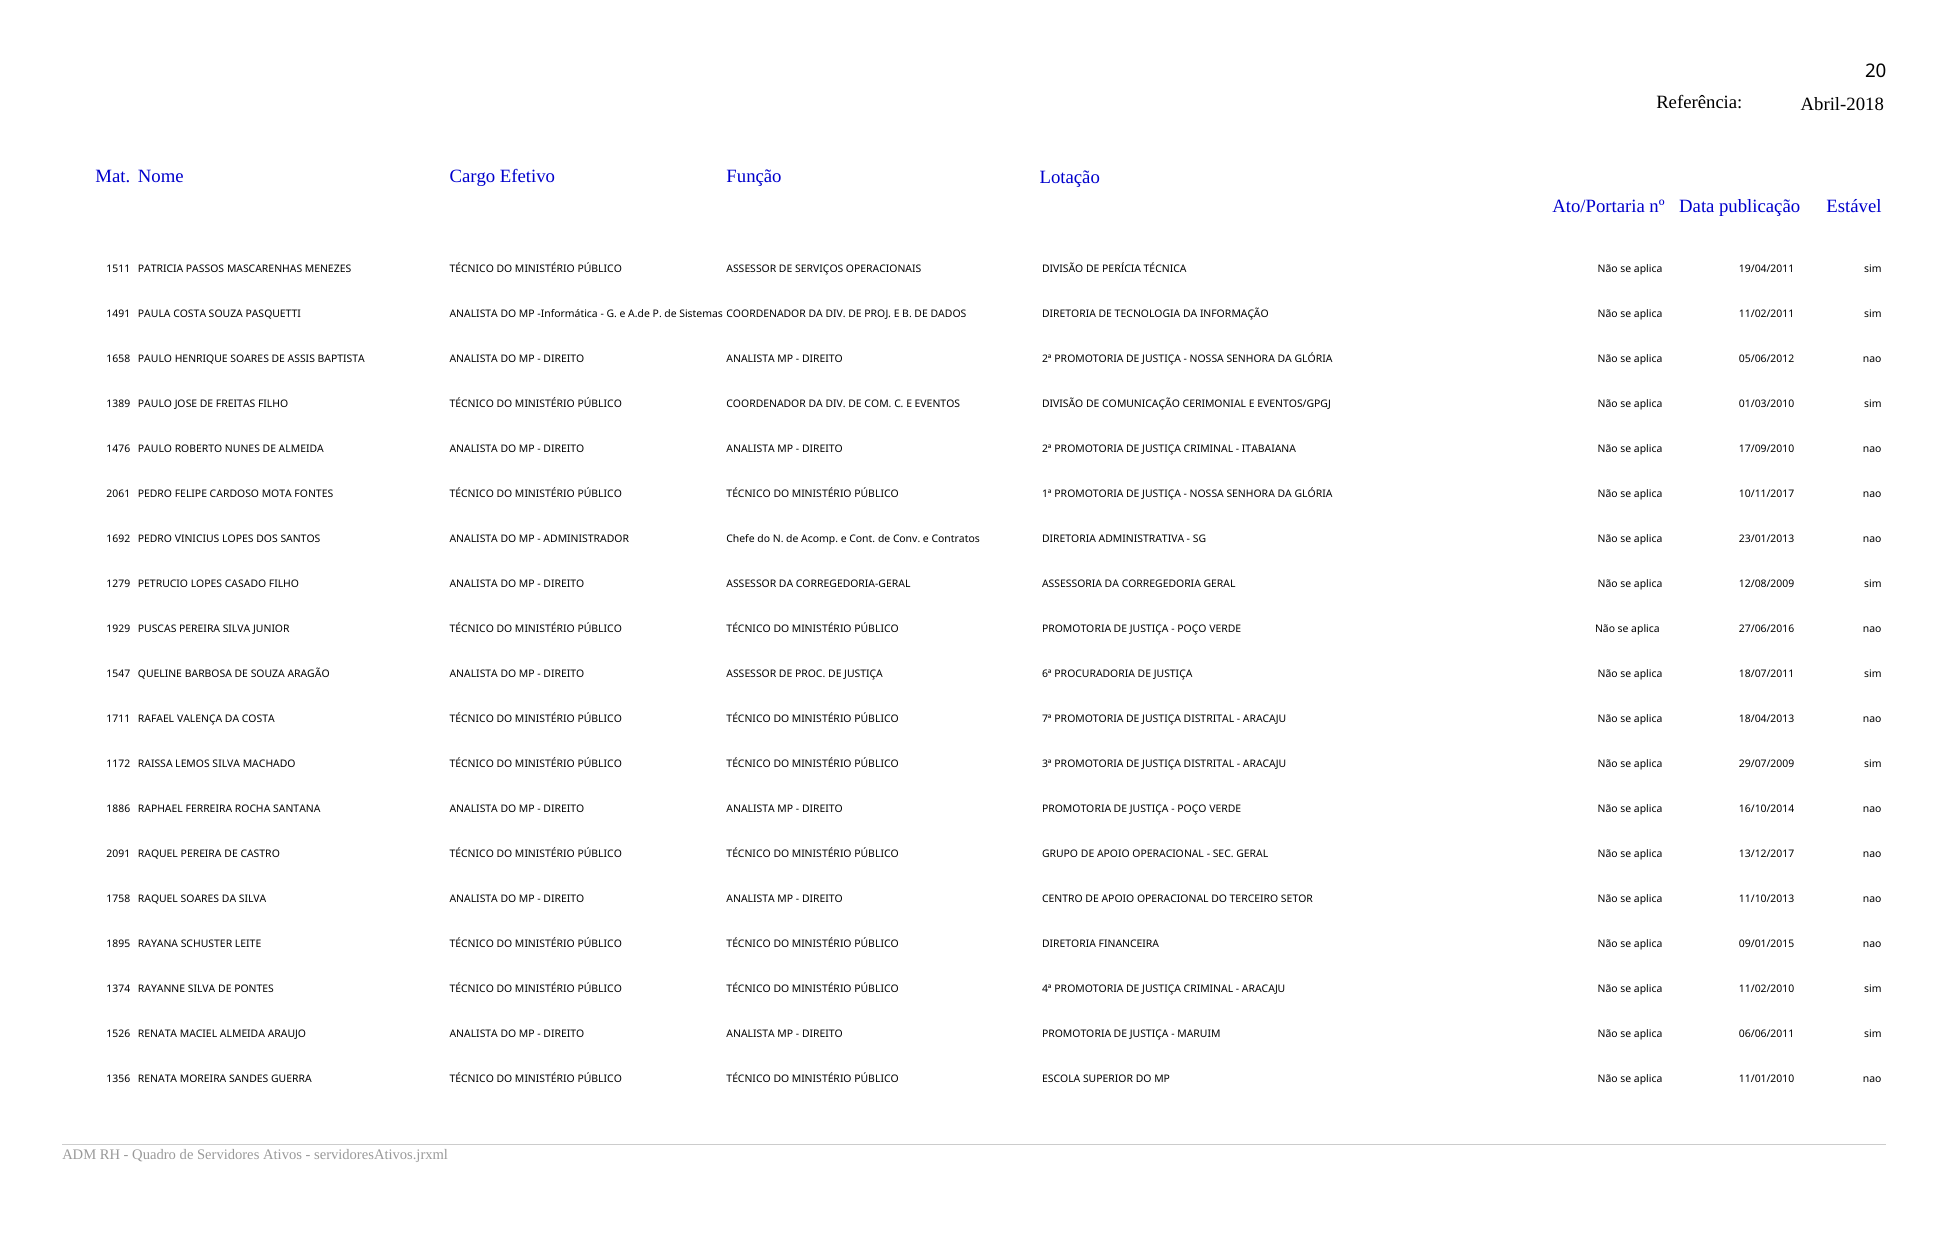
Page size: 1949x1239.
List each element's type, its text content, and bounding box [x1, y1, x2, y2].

table_cell [1030, 666, 1042, 711]
table_cell PAULO HENRIQUE SOARES DE ASSIS BAPTISTA [138, 351, 443, 396]
table_cell [1538, 531, 1547, 576]
table_cell [1794, 801, 1803, 846]
table_cell PROMOTORIA DE JUSTIÇA - POÇO VERDE [1042, 801, 1538, 846]
table_cell [1886, 1144, 1948, 1168]
table_cell TÉCNICO DO MINISTÉRIO PÚBLICO [449, 486, 723, 531]
table_cell [0, 261, 68, 306]
table_cell Ato/Portaria nº [1529, 195, 1664, 225]
table_cell QUELINE BARBOSA DE SOUZA ARAGÃO [138, 666, 443, 711]
table_cell nao [1803, 891, 1881, 936]
table_cell DIRETORIA ADMINISTRATIVA - SG [1042, 531, 1538, 576]
table_cell [130, 936, 138, 981]
table_cell [130, 801, 138, 846]
table_cell Não se aplica [1547, 936, 1662, 981]
table_cell sim [1803, 261, 1881, 306]
table_cell [0, 1026, 68, 1071]
table_cell [443, 756, 449, 801]
table_cell ANALISTA MP - DIREITO [726, 351, 1030, 396]
table_cell 1511 [68, 261, 130, 306]
table_header [1803, 165, 1881, 195]
table_cell 01/03/2010 [1662, 396, 1794, 441]
table_cell [0, 756, 68, 801]
table_cell 1929 [68, 621, 130, 666]
table_cell [203, 166, 449, 195]
table_cell RENATA MACIEL ALMEIDA ARAUJO [138, 1026, 443, 1071]
table_cell TÉCNICO DO MINISTÉRIO PÚBLICO [449, 936, 723, 981]
table_cell [0, 486, 68, 531]
table_cell [1794, 486, 1803, 531]
table_cell [1794, 396, 1803, 441]
table_cell [1881, 261, 1948, 306]
table_cell [1794, 351, 1803, 396]
table_cell 1279 [68, 576, 130, 621]
table_cell [1538, 1071, 1547, 1116]
table_cell Não se aplica [1547, 621, 1662, 666]
table_cell [1794, 441, 1803, 486]
table_cell TÉCNICO DO MINISTÉRIO PÚBLICO [449, 1071, 723, 1116]
table_cell [1538, 666, 1547, 711]
table_cell [1030, 936, 1042, 981]
table_cell [1881, 936, 1948, 981]
table_cell Abril-2018 [1756, 93, 1884, 121]
table_cell [1538, 756, 1547, 801]
table_cell 1ª PROMOTORIA DE JUSTIÇA - NOSSA SENHORA DA GLÓRIA [1042, 486, 1538, 531]
table_cell 6ª PROCURADORIA DE JUSTIÇA [1042, 666, 1538, 711]
table_cell [449, 195, 684, 225]
table_cell CENTRO DE APOIO OPERACIONAL DO TERCEIRO SETOR [1042, 891, 1538, 936]
table_cell 1692 [68, 531, 130, 576]
table_cell [1030, 711, 1042, 756]
table_cell nao [1803, 846, 1881, 891]
table_cell [1039, 196, 1196, 225]
table_cell DIVISÃO DE PERÍCIA TÉCNICA [1042, 261, 1538, 306]
table_cell TÉCNICO DO MINISTÉRIO PÚBLICO [449, 846, 723, 891]
table_cell [803, 196, 1039, 225]
table_cell [1794, 261, 1803, 306]
table_cell ASSESSORIA DA CORREGEDORIA GERAL [1042, 576, 1538, 621]
table_cell 27/06/2016 [1662, 621, 1794, 666]
table_cell [130, 711, 138, 756]
table_cell ESCOLA SUPERIOR DO MP [1042, 1071, 1538, 1116]
table_header Nome [138, 165, 203, 195]
table_cell [130, 166, 138, 195]
table_cell nao [1803, 621, 1881, 666]
table_cell sim [1803, 756, 1881, 801]
table_cell Não se aplica [1547, 891, 1662, 936]
table_cell [1794, 891, 1803, 936]
table_cell [1886, 57, 1948, 84]
table_cell [443, 621, 449, 666]
table_cell [443, 531, 449, 576]
table_cell PUSCAS PEREIRA SILVA JUNIOR [138, 621, 443, 666]
table_cell ADM RH - Quadro de Servidores Ativos - servidoresAtivos.jrxml [62, 1145, 1886, 1168]
table_cell nao [1803, 711, 1881, 756]
table_cell 1895 [68, 936, 130, 981]
table_cell [1030, 261, 1042, 306]
table_cell [1881, 846, 1948, 891]
table_cell 2091 [68, 846, 130, 891]
table_cell [1030, 396, 1042, 441]
table_cell 29/07/2009 [1662, 756, 1794, 801]
table_cell ANALISTA DO MP - ADMINISTRADOR [449, 531, 723, 576]
table_cell [1794, 756, 1803, 801]
table_cell [1538, 981, 1547, 1026]
table_cell [1538, 306, 1547, 351]
table_cell [130, 306, 138, 351]
table_cell [443, 306, 449, 351]
table_cell [1030, 1071, 1042, 1116]
table_cell TÉCNICO DO MINISTÉRIO PÚBLICO [449, 981, 723, 1026]
table_cell ANALISTA DO MP - DIREITO [449, 351, 723, 396]
table_cell [130, 261, 138, 306]
table_cell nao [1803, 801, 1881, 846]
table_cell [1881, 891, 1948, 936]
table_cell [1794, 531, 1803, 576]
table_cell Chefe do N. de Acomp. e Cont. de Conv. e Contratos [726, 531, 1030, 576]
table_cell ANALISTA DO MP - DIREITO [449, 891, 723, 936]
table_cell 13/12/2017 [1662, 846, 1794, 891]
table_cell ANALISTA DO MP - DIREITO [449, 666, 723, 711]
table_cell Referência: [1656, 91, 1754, 123]
table_cell [0, 123, 1948, 163]
table_cell [1881, 531, 1948, 576]
table_cell 19/04/2011 [1662, 261, 1794, 306]
table_cell [1881, 756, 1948, 801]
table_cell [1881, 711, 1948, 756]
table_cell [1538, 891, 1547, 936]
table_cell [138, 195, 203, 225]
table_cell [130, 1026, 138, 1071]
table_cell 1374 [68, 981, 130, 1026]
table_cell [443, 576, 449, 621]
table_cell 1389 [68, 396, 130, 441]
table_cell [1794, 846, 1803, 891]
table_cell Não se aplica [1547, 441, 1662, 486]
table_cell ANALISTA DO MP -Informática - G. e A.de P. de Sistemas [449, 306, 723, 351]
table_cell Não se aplica [1547, 351, 1662, 396]
table_cell ANALISTA DO MP - DIREITO [449, 801, 723, 846]
table_cell TÉCNICO DO MINISTÉRIO PÚBLICO [726, 1071, 1030, 1116]
table_cell [0, 306, 68, 351]
table_cell TÉCNICO DO MINISTÉRIO PÚBLICO [726, 621, 1030, 666]
table_cell Não se aplica [1547, 531, 1662, 576]
table_cell [443, 396, 449, 441]
table_cell Não se aplica [1547, 981, 1662, 1026]
table_cell 1172 [68, 756, 130, 801]
table_cell [1794, 711, 1803, 756]
table_cell ANALISTA MP - DIREITO [726, 441, 1030, 486]
table_cell 1526 [68, 1026, 130, 1071]
table_cell [1881, 666, 1948, 711]
table_cell [68, 195, 130, 225]
table_cell ANALISTA DO MP - DIREITO [449, 441, 723, 486]
table_cell RAPHAEL FERREIRA ROCHA SANTANA [138, 801, 443, 846]
table_cell 1547 [68, 666, 130, 711]
table_cell [1030, 891, 1042, 936]
table_cell [0, 1071, 68, 1116]
table_cell 1491 [68, 306, 130, 351]
table_cell TÉCNICO DO MINISTÉRIO PÚBLICO [726, 846, 1030, 891]
table_cell nao [1803, 531, 1881, 576]
table_cell [1030, 576, 1042, 621]
table_cell 2061 [68, 486, 130, 531]
table_cell 1711 [68, 711, 130, 756]
table_cell PROMOTORIA DE JUSTIÇA - MARUIM [1042, 1026, 1538, 1071]
table_cell 12/08/2009 [1662, 576, 1794, 621]
table_cell [1794, 576, 1803, 621]
table_cell 06/06/2011 [1662, 1026, 1794, 1071]
table_cell [1881, 486, 1948, 531]
table_cell Não se aplica [1547, 666, 1662, 711]
table_cell [0, 891, 68, 936]
table_cell Não se aplica [1547, 486, 1662, 531]
table_cell RAISSA LEMOS SILVA MACHADO [138, 756, 443, 801]
table_cell DIVISÃO DE COMUNICAÇÃO CERIMONIAL E EVENTOS/GPGJ [1042, 396, 1538, 441]
table_cell RAYANA SCHUSTER LEITE [138, 936, 443, 981]
table_cell 23/01/2013 [1662, 531, 1794, 576]
table_cell [0, 351, 68, 396]
table_cell 4ª PROMOTORIA DE JUSTIÇA CRIMINAL - ARACAJU [1042, 981, 1538, 1026]
table_cell [443, 1071, 449, 1116]
table_cell [0, 1116, 1948, 1144]
table_cell [443, 351, 449, 396]
table_cell DIRETORIA FINANCEIRA [1042, 936, 1538, 981]
table_cell ASSESSOR DA CORREGEDORIA-GERAL [726, 576, 1030, 621]
table_cell 1758 [68, 891, 130, 936]
table_cell sim [1803, 306, 1881, 351]
table_cell PATRICIA PASSOS MASCARENHAS MENEZES [138, 261, 443, 306]
table_cell [1881, 396, 1948, 441]
table_cell [130, 531, 138, 576]
table_cell Lotação [1039, 166, 1196, 196]
table_cell [0, 711, 68, 756]
table_cell [0, 93, 1656, 121]
table_cell [0, 801, 68, 846]
table_cell [443, 846, 449, 891]
table_cell TÉCNICO DO MINISTÉRIO PÚBLICO [726, 936, 1030, 981]
table_cell [684, 196, 726, 225]
table_cell [1030, 306, 1042, 351]
table_cell TÉCNICO DO MINISTÉRIO PÚBLICO [726, 711, 1030, 756]
table_cell [1030, 981, 1042, 1026]
table_cell [443, 981, 449, 1026]
table_cell RAQUEL SOARES DA SILVA [138, 891, 443, 936]
table_cell [443, 666, 449, 711]
table_cell 10/11/2017 [1662, 486, 1794, 531]
table_cell [0, 57, 1731, 84]
table_cell TÉCNICO DO MINISTÉRIO PÚBLICO [726, 981, 1030, 1026]
table_cell Estável [1803, 195, 1881, 225]
table_cell ASSESSOR DE PROC. DE JUSTIÇA [726, 666, 1030, 711]
table_cell [1538, 396, 1547, 441]
table_cell nao [1803, 441, 1881, 486]
table_cell [803, 166, 1039, 195]
table_cell [1794, 936, 1803, 981]
table_cell [1538, 261, 1547, 306]
table_cell TÉCNICO DO MINISTÉRIO PÚBLICO [726, 486, 1030, 531]
table_cell RENATA MOREIRA SANDES GUERRA [138, 1071, 443, 1116]
table_cell 05/06/2012 [1662, 351, 1794, 396]
table_cell [1881, 981, 1948, 1026]
table_cell nao [1803, 1071, 1881, 1116]
table_cell GRUPO DE APOIO OPERACIONAL - SEC. GERAL [1042, 846, 1538, 891]
table_cell [0, 244, 1948, 253]
table_cell Não se aplica [1547, 801, 1662, 846]
table_cell 3ª PROMOTORIA DE JUSTIÇA DISTRITAL - ARACAJU [1042, 756, 1538, 801]
table_cell [443, 711, 449, 756]
table_cell [130, 756, 138, 801]
table_cell 7ª PROMOTORIA DE JUSTIÇA DISTRITAL - ARACAJU [1042, 711, 1538, 756]
table_cell 2ª PROMOTORIA DE JUSTIÇA CRIMINAL - ITABAIANA [1042, 441, 1538, 486]
table_cell PEDRO FELIPE CARDOSO MOTA FONTES [138, 486, 443, 531]
table_cell [1538, 936, 1547, 981]
table_cell [1538, 1026, 1547, 1071]
table_cell [1538, 576, 1547, 621]
table_cell [0, 666, 68, 711]
table_cell [1794, 1071, 1803, 1116]
table_cell PETRUCIO LOPES CASADO FILHO [138, 576, 443, 621]
table_cell [443, 486, 449, 531]
table_cell [0, 936, 68, 981]
table_cell PEDRO VINICIUS LOPES DOS SANTOS [138, 531, 443, 576]
table_cell 2ª PROMOTORIA DE JUSTIÇA - NOSSA SENHORA DA GLÓRIA [1042, 351, 1538, 396]
table_cell [0, 196, 68, 225]
table_cell [1196, 166, 1529, 195]
table_cell RAYANNE SILVA DE PONTES [138, 981, 443, 1026]
table_cell TÉCNICO DO MINISTÉRIO PÚBLICO [449, 396, 723, 441]
table_header Função [726, 165, 803, 195]
table_cell 18/07/2011 [1662, 666, 1794, 711]
table_header [1665, 165, 1800, 195]
table_cell sim [1803, 576, 1881, 621]
table_cell [1030, 351, 1042, 396]
table_cell 11/02/2011 [1662, 306, 1794, 351]
table_cell [130, 666, 138, 711]
table_cell [443, 801, 449, 846]
table_cell [130, 621, 138, 666]
table_header [1529, 165, 1664, 195]
table_cell RAFAEL VALENÇA DA COSTA [138, 711, 443, 756]
table_cell DIRETORIA DE TECNOLOGIA DA INFORMAÇÃO [1042, 306, 1538, 351]
table_cell [1538, 441, 1547, 486]
table_cell [443, 891, 449, 936]
table_cell [1030, 531, 1042, 576]
table_cell [1538, 846, 1547, 891]
table_cell [1884, 93, 1948, 121]
table_cell [443, 441, 449, 486]
table_cell [203, 196, 449, 225]
table_cell [1030, 621, 1042, 666]
table_header Cargo Efetivo [449, 165, 684, 195]
table_cell 11/01/2010 [1662, 1071, 1794, 1116]
table_cell [1538, 801, 1547, 846]
table_cell ANALISTA MP - DIREITO [726, 801, 1030, 846]
table_cell [0, 846, 68, 891]
table_cell COORDENADOR DA DIV. DE COM. C. E EVENTOS [726, 396, 1030, 441]
table_cell [130, 441, 138, 486]
table_cell 09/01/2015 [1662, 936, 1794, 981]
table_cell [0, 531, 68, 576]
table_cell PAULO ROBERTO NUNES DE ALMEIDA [138, 441, 443, 486]
table_cell Não se aplica [1547, 756, 1662, 801]
table_cell Não se aplica [1547, 846, 1662, 891]
table_cell Não se aplica [1547, 1026, 1662, 1071]
table_cell [130, 846, 138, 891]
table_cell ASSESSOR DE SERVIÇOS OPERACIONAIS [726, 261, 1030, 306]
table_cell PAULO JOSE DE FREITAS FILHO [138, 396, 443, 441]
table_cell [1538, 351, 1547, 396]
table_cell [1881, 196, 1948, 225]
table_cell [1881, 801, 1948, 846]
table_cell [726, 195, 803, 225]
table_cell Não se aplica [1547, 396, 1662, 441]
table_cell [1538, 486, 1547, 531]
table_cell 1356 [68, 1071, 130, 1116]
table_cell sim [1803, 396, 1881, 441]
table_cell [684, 166, 726, 195]
table_cell [0, 441, 68, 486]
table_cell TÉCNICO DO MINISTÉRIO PÚBLICO [449, 711, 723, 756]
table_cell 1476 [68, 441, 130, 486]
table_cell [1030, 486, 1042, 531]
table_cell [1538, 711, 1547, 756]
table_cell Não se aplica [1547, 711, 1662, 756]
table_cell 20 [1731, 57, 1886, 84]
table_cell [0, 225, 1948, 244]
table_cell RAQUEL PEREIRA DE CASTRO [138, 846, 443, 891]
table_cell [0, 396, 68, 441]
table_cell ANALISTA DO MP - DIREITO [449, 576, 723, 621]
table_header [0, 0, 1948, 57]
table_cell [1794, 666, 1803, 711]
table_cell ANALISTA MP - DIREITO [726, 891, 1030, 936]
table_cell [0, 981, 68, 1026]
table_cell Não se aplica [1547, 306, 1662, 351]
table_cell [1881, 351, 1948, 396]
table_cell [1030, 846, 1042, 891]
table_cell [1794, 306, 1803, 351]
table_cell nao [1803, 351, 1881, 396]
table_cell nao [1803, 936, 1881, 981]
table_cell [443, 1026, 449, 1071]
table_cell [1794, 981, 1803, 1026]
table_cell ANALISTA DO MP - DIREITO [449, 1026, 723, 1071]
table_cell [1196, 196, 1529, 225]
table_cell sim [1803, 981, 1881, 1026]
table_cell sim [1803, 1026, 1881, 1071]
table_cell [130, 891, 138, 936]
table_cell [0, 576, 68, 621]
table_cell [1881, 166, 1948, 195]
table_cell Não se aplica [1547, 261, 1662, 306]
table_cell ANALISTA MP - DIREITO [726, 1026, 1030, 1071]
table_cell [1881, 441, 1948, 486]
table_cell TÉCNICO DO MINISTÉRIO PÚBLICO [449, 261, 723, 306]
table_cell [0, 253, 1948, 261]
table_cell PROMOTORIA DE JUSTIÇA - POÇO VERDE [1042, 621, 1538, 666]
table_cell sim [1803, 666, 1881, 711]
table_cell [1881, 1026, 1948, 1071]
table_cell [1881, 621, 1948, 666]
table_cell [443, 936, 449, 981]
table_cell [443, 261, 449, 306]
table_cell [130, 396, 138, 441]
table_cell [130, 351, 138, 396]
table_cell PAULA COSTA SOUZA PASQUETTI [138, 306, 443, 351]
table_cell [130, 981, 138, 1026]
table_cell [1881, 306, 1948, 351]
table_cell [0, 166, 68, 195]
table_cell [0, 1144, 62, 1168]
table_cell nao [1803, 486, 1881, 531]
table_cell [1881, 576, 1948, 621]
table_cell TÉCNICO DO MINISTÉRIO PÚBLICO [726, 756, 1030, 801]
table_cell 1658 [68, 351, 130, 396]
table_cell Não se aplica [1547, 1071, 1662, 1116]
table_cell 1886 [68, 801, 130, 846]
table_cell [1794, 621, 1803, 666]
table_cell [1881, 1071, 1948, 1116]
table_cell 16/10/2014 [1662, 801, 1794, 846]
table_header Mat. [68, 165, 130, 195]
table_cell [1030, 441, 1042, 486]
table_cell [0, 85, 1948, 91]
table_cell Não se aplica [1547, 576, 1662, 621]
table_cell [1794, 1026, 1803, 1071]
table_cell [1538, 621, 1547, 666]
table_cell [130, 486, 138, 531]
table_cell TÉCNICO DO MINISTÉRIO PÚBLICO [449, 621, 723, 666]
table_cell 18/04/2013 [1662, 711, 1794, 756]
table_cell [130, 576, 138, 621]
table_cell 17/09/2010 [1662, 441, 1794, 486]
table_cell COORDENADOR DA DIV. DE PROJ. E B. DE DADOS [726, 306, 1030, 351]
table_cell TÉCNICO DO MINISTÉRIO PÚBLICO [449, 756, 723, 801]
table_cell 11/02/2010 [1662, 981, 1794, 1026]
table_cell Data publicação [1665, 195, 1800, 225]
table_cell [1030, 1026, 1042, 1071]
table_cell [130, 1071, 138, 1116]
table_cell 11/10/2013 [1662, 891, 1794, 936]
table_cell [1030, 801, 1042, 846]
table_cell [130, 196, 138, 225]
table_cell [1030, 756, 1042, 801]
table_cell [0, 621, 68, 666]
